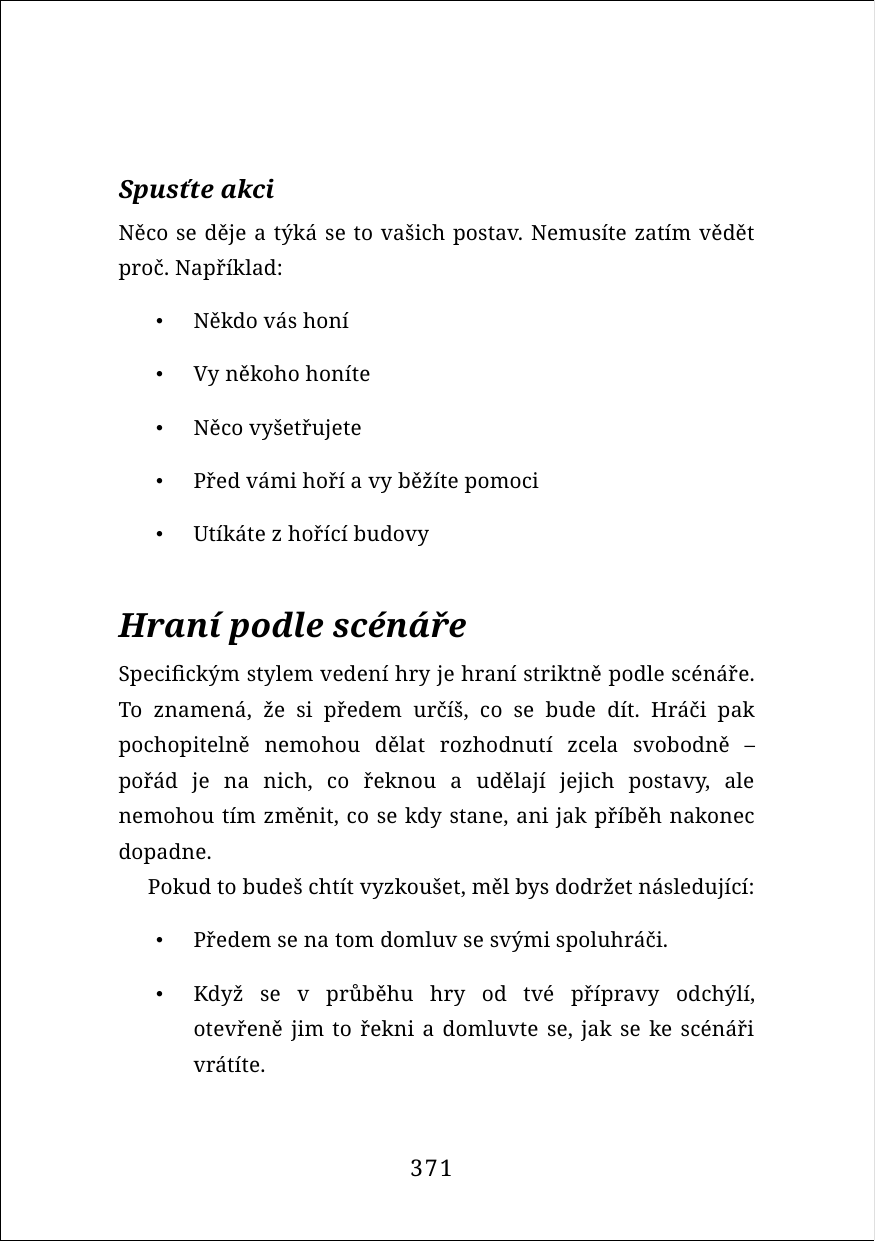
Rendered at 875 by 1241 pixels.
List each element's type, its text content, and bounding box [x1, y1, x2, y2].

text Něco se děje a týká se to vašich postav. Nemusíte zatím vědět proč. Například: [118, 218, 756, 282]
subtitle Spusťte akci [118, 172, 756, 206]
list Někdo vás honí [156, 306, 756, 335]
subtitle Hraní podle scénáře [118, 602, 756, 647]
list Něco vyšetřujete [156, 413, 756, 441]
list Před vámi hoří a vy běžíte pomoci [156, 466, 756, 494]
list Vy někoho honíte [156, 359, 756, 388]
text Specifickým stylem vedení hry je hraní striktně podle scénáře. To znamená, že si předem určíš, co se bude dít. Hráči pak pochopitelně nemohou dělat rozhodnutí zcela svobodně – pořád je na nich, co řeknou a udělají jejich postavy, ale nemohou tím změnit, co se kdy stane, ani jak příběh nakonec dopadne. Pokud to budeš chtít vyzkoušet, měl bys dodržet následující: [118, 659, 756, 901]
list Předem se na tom domluv se svými spoluhráči. [156, 926, 756, 954]
list Utíkáte z hořící budovy [156, 519, 756, 548]
list Když se v průběhu hry od tvé přípravy odchýlí, otevřeně jim to řekni a domluvte se, jak se ke scénáři vrátíte. [156, 979, 756, 1078]
